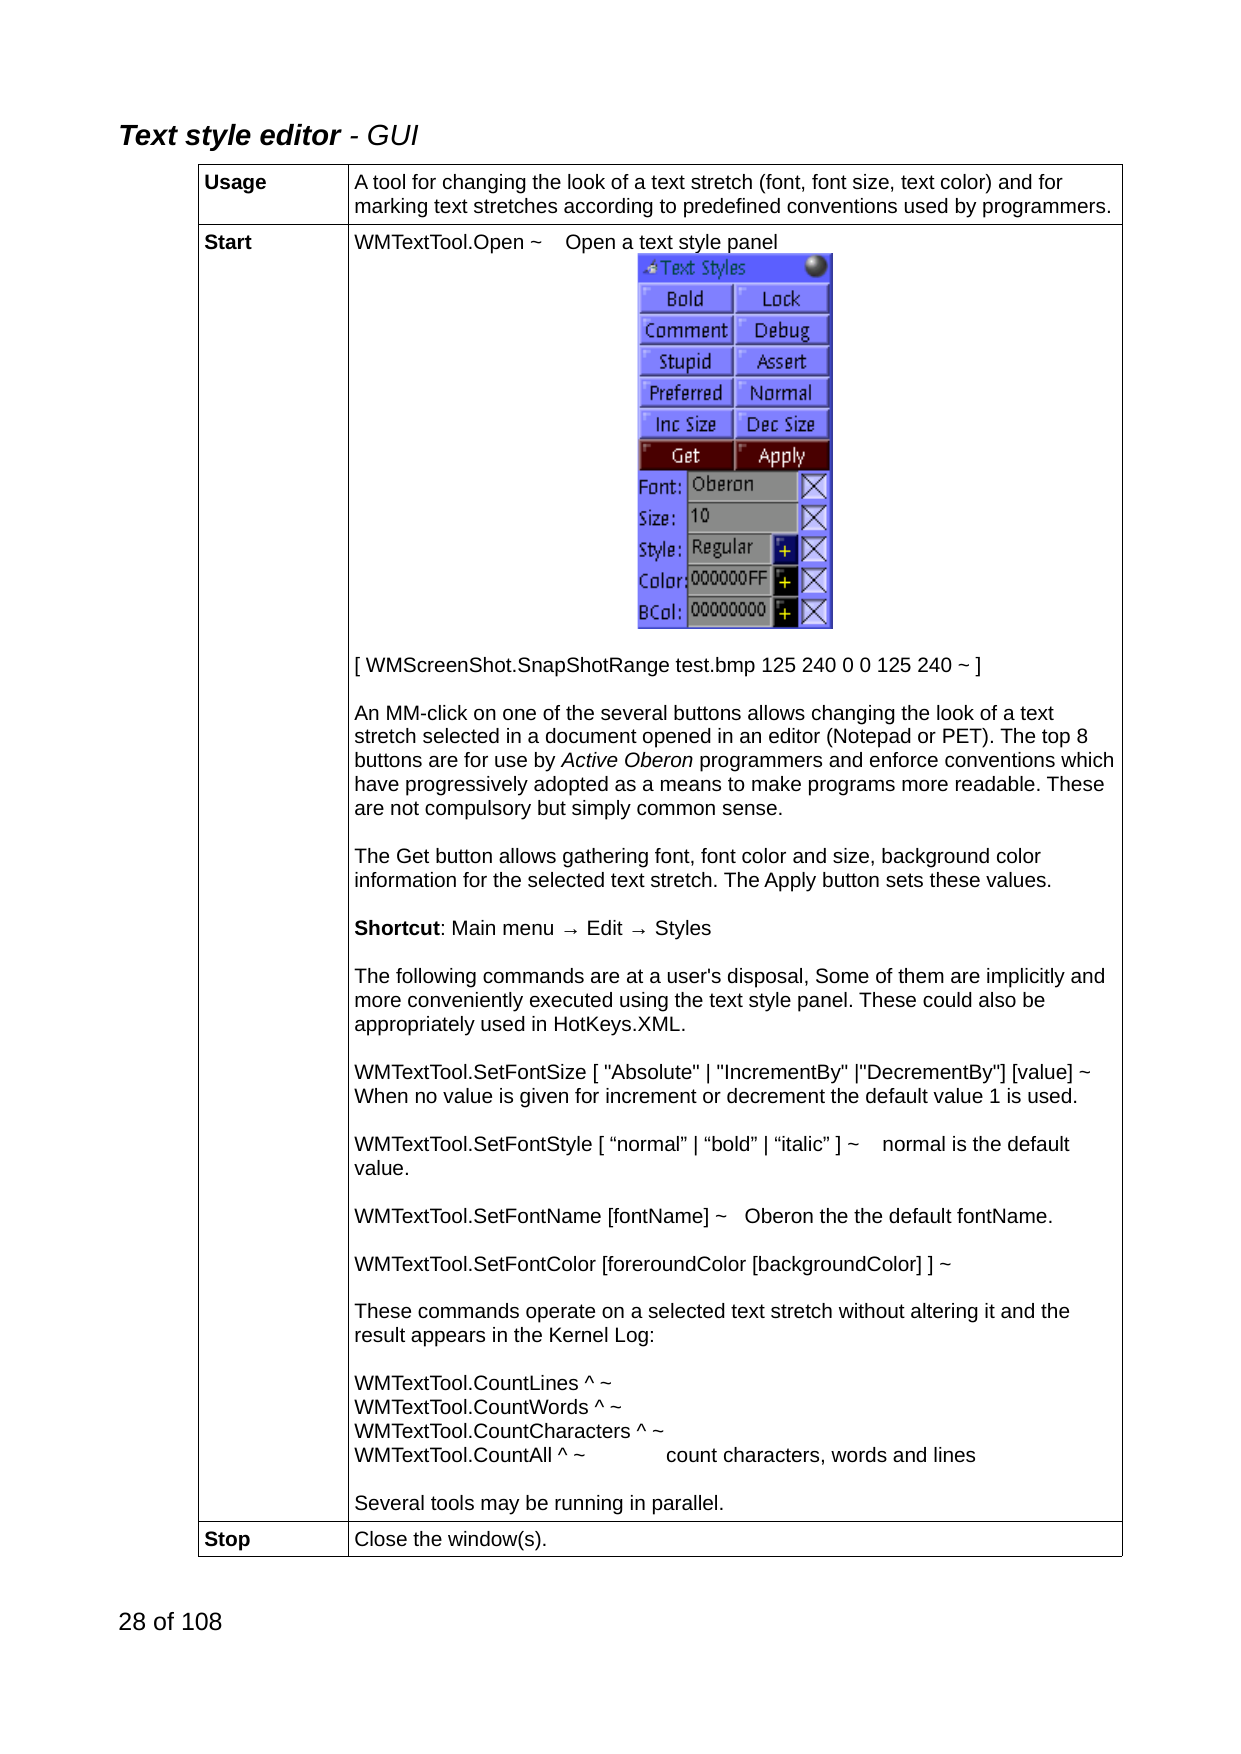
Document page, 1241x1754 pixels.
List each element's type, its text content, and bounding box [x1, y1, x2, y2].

subtitle Text style editor - GUI [118, 118, 1122, 152]
table_cell Close the window(s). [349, 1522, 1122, 1556]
table_cell WMTextTool.Open ~ Open a text style panel [349, 225, 1122, 253]
table_cell [833, 254, 1122, 628]
table_cell [349, 254, 637, 628]
table_header Usage [199, 165, 348, 224]
table_header A tool for changing the look of a text stretch (font, font size, text color) and for marking text stretches according to predefined conventions used by programmers. [349, 165, 1122, 224]
table_cell Start [199, 225, 348, 1521]
table_cell [ WMScreenShot.SnapShotRange test.bmp 125 240 0 0 125 240 ~ ] An MM-click on one of the several buttons allows changing the look of a text stretch selected in a document opened in an editor (Notepad or PET). The top 8 buttons are for use by Active Oberon programmers and enforce conventions which have progressively adopted as a means to make programs more readable. These are not compulsory but simply common sense. The Get button allows gathering font, font color and size, background color information for the selected text stretch. The Apply button sets these values. Shortcut: Main menu → Edit → Styles The following commands are at a user's disposal, Some of them are implicitly and more conveniently executed using the text style panel. These could also be appropriately used in HotKeys.XML. WMTextTool.SetFontSize [ "Absolute" | "IncrementBy" |"DecrementBy"] [value] ~ When no value is given for increment or decrement the default value 1 is used. WMTextTool.SetFontStyle [ “normal” | “bold” | “italic” ] ~ normal is the default value. WMTextTool.SetFontName [fontName] ~ Oberon the the default fontName. WMTextTool.SetFontColor [foreroundColor [backgroundColor] ] ~ These commands operate on a selected text stretch without altering it and the result appears in the Kernel Log: WMTextTool.CountLines ^ ~ WMTextTool.CountWords ^ ~ WMTextTool.CountCharacters ^ ~ WMTextTool.CountAll ^ ~ count characters, words and lines Several tools may be running in parallel. [349, 629, 1122, 1521]
table_cell Stop [199, 1522, 348, 1556]
picture [637, 253, 833, 629]
